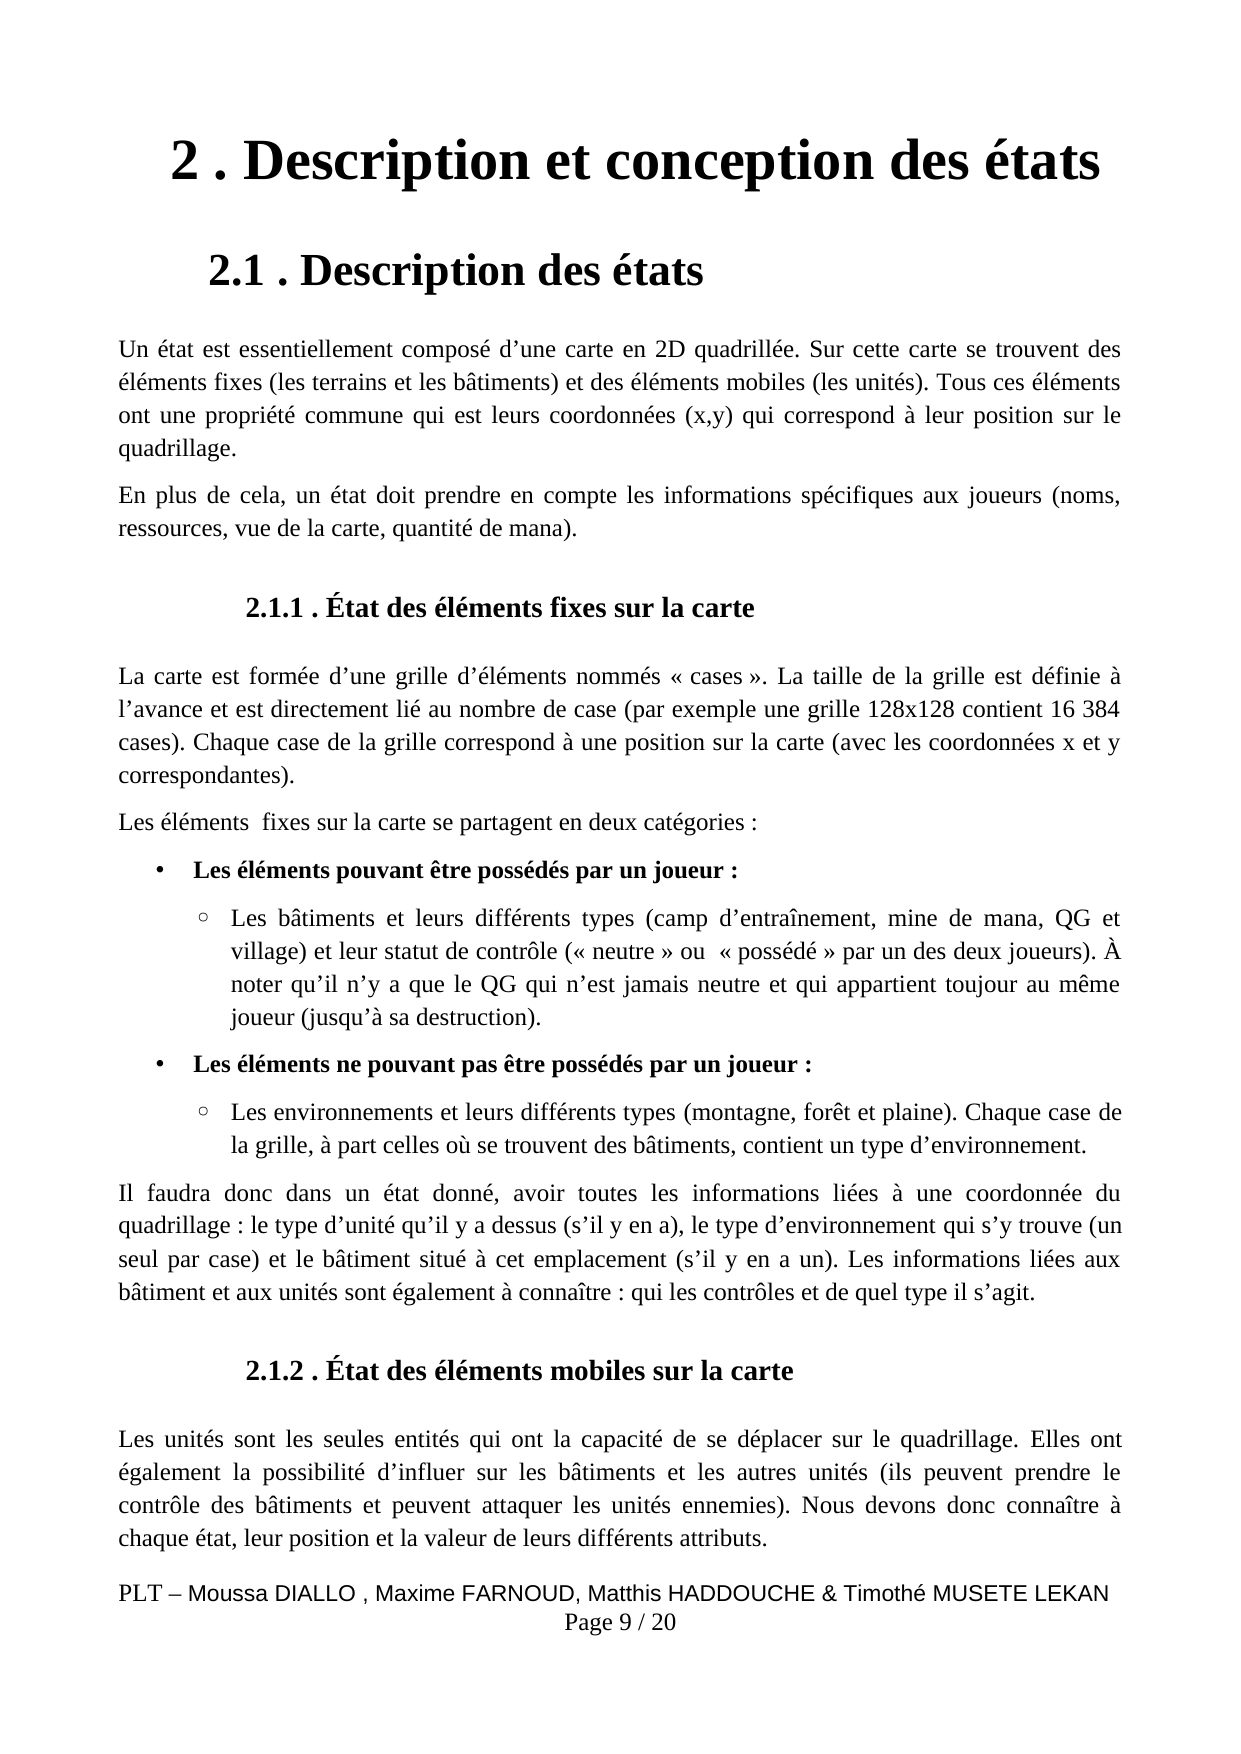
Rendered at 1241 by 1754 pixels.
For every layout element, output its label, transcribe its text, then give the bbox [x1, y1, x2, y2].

subtitle Description et conception des états [155, 125, 1122, 192]
list Les éléments ne pouvant pas être possédés par un joueur : [156, 1049, 1122, 1078]
text Il faudra donc dans un état donné, avoir toutes les informations liées à une coordonnée du quadrillage : le type d’unité qu’il y a dessus (s’il y en a), le type d’environnement qui s’y trouve (un seul par case) et le bâtiment situé à cet emplacement (s’il y en a un). Les informations liées aux bâtiment et aux unités sont également à connaître : qui les contrôles et de quel type il s’agit. [118, 1178, 1122, 1305]
text Les unités sont les seules entités qui ont la capacité de se déplacer sur le quadrillage. Elles ont également la possibilité d’influer sur les bâtiments et les autres unités (ils peuvent prendre le contrôle des bâtiments et peuvent attaquer les unités ennemies). Nous devons donc connaître à chaque état, leur position et la valeur de leurs différents attributs. [118, 1424, 1122, 1552]
subtitle Description des états [197, 242, 1122, 295]
subtitle État des éléments fixes sur la carte [238, 590, 1122, 624]
text En plus de cela, un état doit prendre en compte les informations spécifiques aux joueurs (noms, ressources, vue de la carte, quantité de mana). [118, 480, 1122, 542]
text Un état est essentiellement composé d’une carte en 2D quadrillée. Sur cette carte se trouvent des éléments fixes (les terrains et les bâtiments) et des éléments mobiles (les unités). Tous ces éléments ont une propriété commune qui est leurs coordonnées (x,y) qui correspond à leur position sur le quadrillage. [118, 334, 1122, 462]
list Les bâtiments et leurs différents types (camp d’entraînement, mine de mana, QG et village) et leur statut de contrôle (« neutre » ou « possédé » par un des deux joueurs). À noter qu’il n’y a que le QG qui n’est jamais neutre et qui appartient toujour au même joueur (jusqu’à sa destruction). [193, 903, 1122, 1031]
list Les éléments pouvant être possédés par un joueur : [156, 855, 1122, 884]
subtitle État des éléments mobiles sur la carte [238, 1353, 1122, 1387]
text La carte est formée d’une grille d’éléments nommés « cases ». La taille de la grille est définie à l’avance et est directement lié au nombre de case (par exemple une grille 128x128 contient 16 384 cases). Chaque case de la grille correspond à une position sur la carte (avec les coordonnées x et y correspondantes). [118, 661, 1122, 789]
list Les environnements et leurs différents types (montagne, forêt et plaine). Chaque case de la grille, à part celles où se trouvent des bâtiments, contient un type d’environnement. [193, 1097, 1122, 1159]
text Les éléments fixes sur la carte se partagent en deux catégories : [118, 807, 1122, 836]
